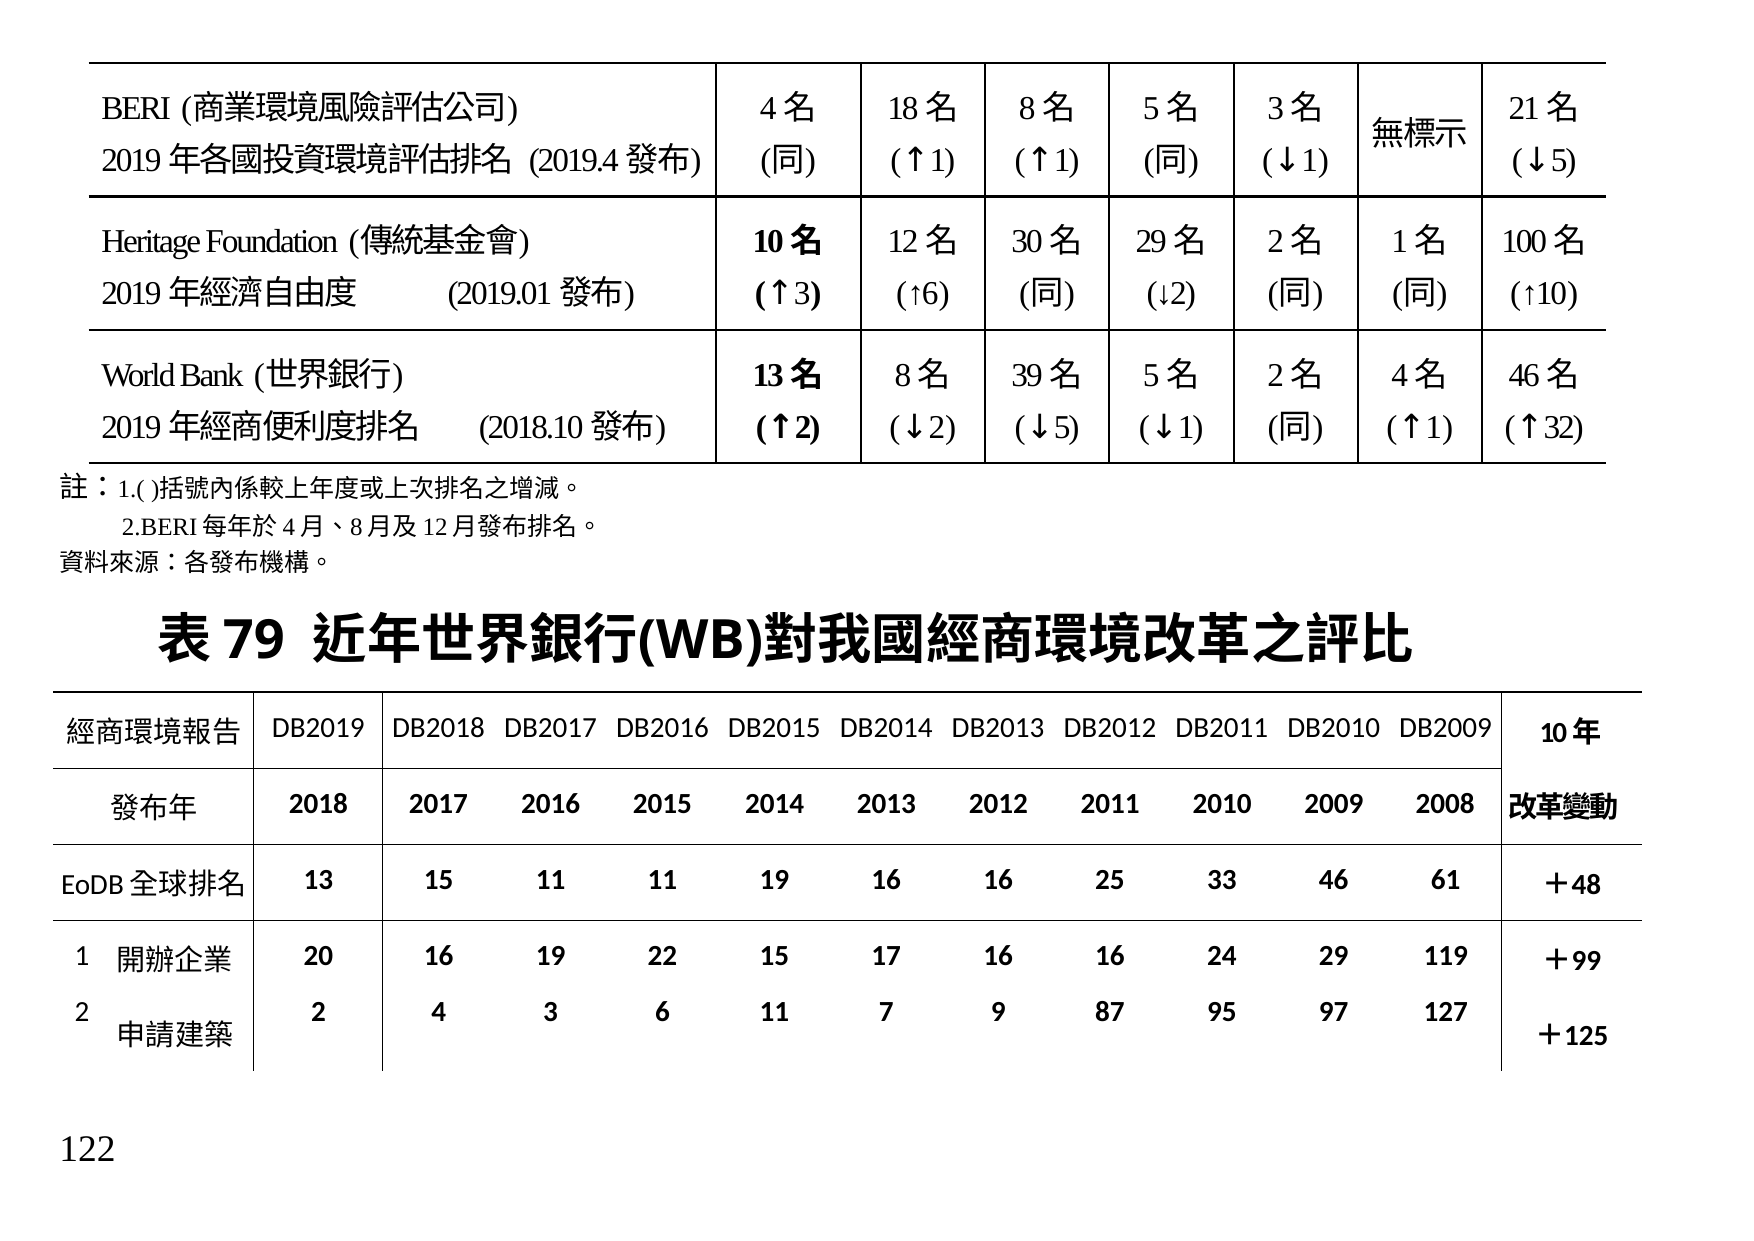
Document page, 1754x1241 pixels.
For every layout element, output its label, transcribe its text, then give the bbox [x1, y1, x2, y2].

table_cell 2018 [254, 769, 382, 843]
table_cell 2016 [494, 769, 606, 843]
table_cell 8名 (↑1) [986, 64, 1108, 195]
table_cell 39名 (↓5) [986, 331, 1108, 462]
table_cell 2015 [606, 769, 718, 843]
table_header 10年 改革變動 [1502, 693, 1642, 843]
table_cell 46 [1278, 845, 1389, 919]
table_header DB2010 [1278, 693, 1389, 767]
table_header DB2014 [830, 693, 942, 767]
text 2.BERI每年於4月、8月及12月發布排名。 [59, 506, 1618, 543]
table_header DB2018 [383, 693, 494, 767]
table_cell 3 [494, 996, 606, 1071]
table_cell 2012 [942, 769, 1054, 843]
table_cell 30名 (同) [986, 198, 1108, 329]
table_cell 24 [1166, 921, 1278, 996]
table_cell 95 [1166, 996, 1278, 1071]
table_header DB2016 [606, 693, 718, 767]
table_cell 20 [254, 921, 382, 996]
table_cell 6 [606, 996, 718, 1071]
table_cell 8名 (↓2) [862, 331, 984, 462]
table_cell 2010 [1166, 769, 1278, 843]
table_header 經商環境報告 [53, 693, 253, 767]
table_cell 2011 [1054, 769, 1166, 843]
table_cell 19 [494, 921, 606, 996]
table_cell 18名 (↑1) [862, 64, 984, 195]
table_cell 2009 [1278, 769, 1389, 843]
table_cell 11 [718, 996, 830, 1071]
table_cell 3名 (↓1) [1235, 64, 1357, 195]
table_cell 2 [53, 996, 110, 1071]
table_cell 無標示 [1359, 64, 1481, 195]
table_cell 申請建築 [110, 996, 253, 1071]
table_cell 16 [383, 921, 494, 996]
table_cell 5名 (同) [1110, 64, 1233, 195]
table_cell 13名 (↑2) [717, 331, 860, 462]
table_cell 4 [383, 996, 494, 1071]
table_header DB2011 [1166, 693, 1278, 767]
subtitle 表79 近年世界銀行(WB)對我國經商環境改革之評比 [59, 579, 1636, 691]
table_cell 15 [383, 845, 494, 919]
table_cell 2008 [1390, 769, 1501, 843]
table_cell 9 [942, 996, 1054, 1071]
table_cell 19 [718, 845, 830, 919]
table_cell 21名 (↓5) [1483, 64, 1606, 195]
table_cell EoDB全球排名 [53, 845, 253, 919]
table_cell 13 [254, 845, 382, 919]
table_cell 12名 (↑6) [862, 198, 984, 329]
table_header DB2019 [254, 693, 382, 767]
table_cell 22 [606, 921, 718, 996]
table_cell World Bank (世界銀行) 2019年經商便利度排名 (2018.10發布) [89, 331, 715, 462]
table_cell 25 [1054, 845, 1166, 919]
table_cell 16 [830, 845, 942, 919]
table_cell 97 [1278, 996, 1389, 1071]
table_cell 2017 [383, 769, 494, 843]
table_header DB2009 [1390, 693, 1501, 767]
table_cell 46名 (↑32) [1483, 331, 1606, 462]
table_cell 2名 (同) [1235, 331, 1357, 462]
table_cell 16 [942, 845, 1054, 919]
table_cell ＋125 [1502, 996, 1642, 1071]
table_cell 16 [1054, 921, 1166, 996]
table_cell 17 [830, 921, 942, 996]
table_cell 1 [53, 921, 110, 996]
table_cell Heritage Foundation (傳統基金會) 2019年經濟自由度 (2019.01發布) [89, 198, 715, 329]
table_cell 11 [606, 845, 718, 919]
table_cell 2013 [830, 769, 942, 843]
table_cell 61 [1390, 845, 1501, 919]
table_cell 87 [1054, 996, 1166, 1071]
table_cell 10名 (↑3) [717, 198, 860, 329]
table_cell 4名 (↑1) [1359, 331, 1481, 462]
table_cell 2名 (同) [1235, 198, 1357, 329]
table_cell 4名 (同) [717, 64, 860, 195]
table_cell 開辦企業 [110, 921, 253, 996]
table_header DB2015 [718, 693, 830, 767]
table_cell 7 [830, 996, 942, 1071]
table_header DB2012 [1054, 693, 1166, 767]
table_cell 33 [1166, 845, 1278, 919]
text 註：1.( )括號內係較上年度或上次排名之增減。 [59, 464, 1618, 506]
table_cell 29 [1278, 921, 1389, 996]
text 資料來源：各發布機構。 [59, 543, 1618, 579]
table_cell 11 [494, 845, 606, 919]
table_header DB2013 [942, 693, 1054, 767]
table_cell 1名 (同) [1359, 198, 1481, 329]
table_cell ＋99 [1502, 921, 1642, 996]
table_cell 2014 [718, 769, 830, 843]
table_cell 2 [254, 996, 382, 1071]
table_cell ＋48 [1502, 845, 1642, 919]
table_cell 29名 (↓2) [1110, 198, 1233, 329]
table_header DB2017 [494, 693, 606, 767]
table_cell BERI (商業環境風險評估公司) 2019年各國投資環境評估排名 (2019.4發布) [89, 64, 715, 195]
table_cell 5名 (↓1) [1110, 331, 1233, 462]
table_cell 15 [718, 921, 830, 996]
table_cell 100名 (↑10) [1483, 198, 1606, 329]
table_cell 16 [942, 921, 1054, 996]
table_cell 119 [1390, 921, 1501, 996]
table_cell 發布年 [53, 769, 253, 843]
table_cell 127 [1390, 996, 1501, 1071]
